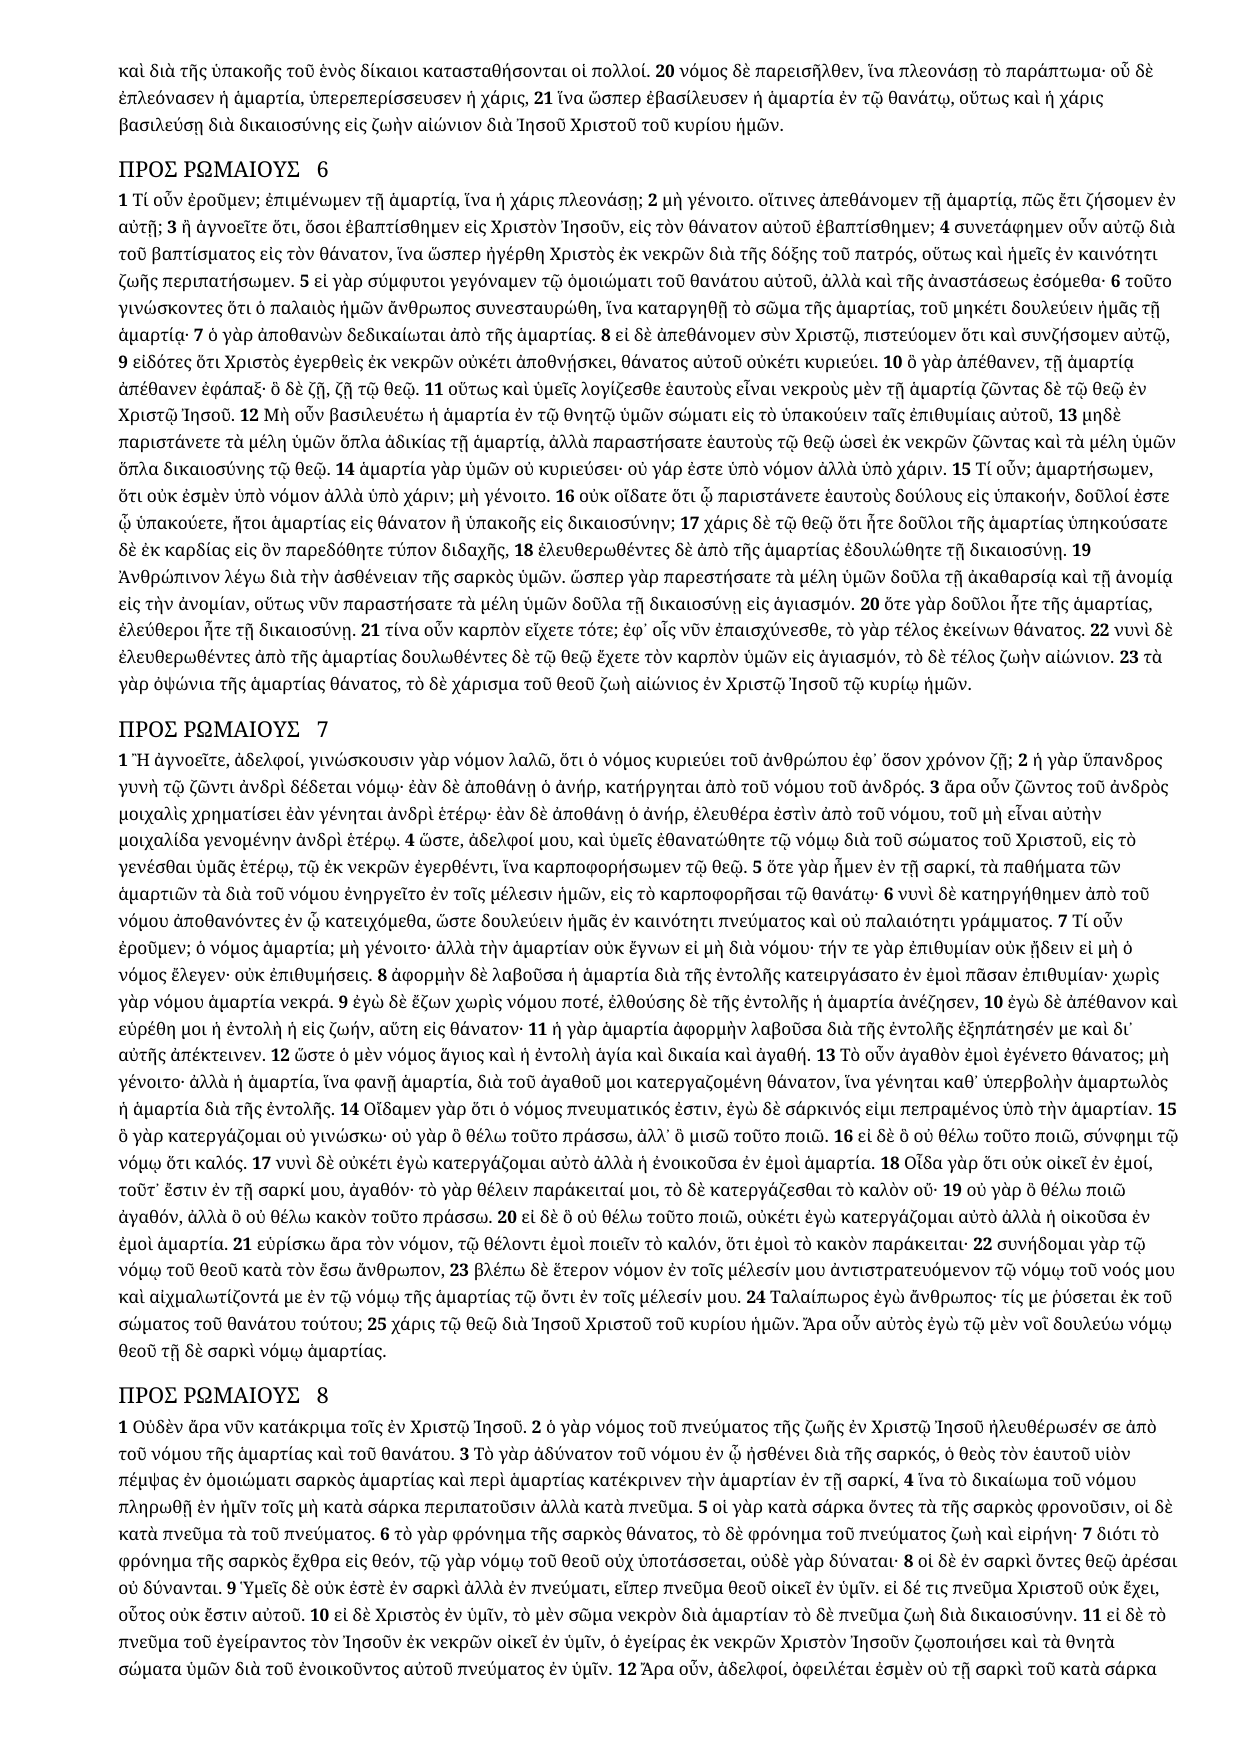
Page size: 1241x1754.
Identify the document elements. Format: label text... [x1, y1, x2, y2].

text 1 Τί οὖν ἐροῦμεν; ἐπιμένωμεν τῇ ἁμαρτίᾳ, ἵνα ἡ χάρις πλεονάσῃ; 2 μὴ γένοιτο. οἵτινες ἀπεθάνομεν τῇ ἁμαρτίᾳ, πῶς ἔτι ζήσομεν ἐν αὐτῇ; 3 ἢ ἀγνοεῖτε ὅτι, ὅσοι ἐβαπτίσθημεν εἰς Χριστὸν Ἰησοῦν, εἰς τὸν θάνατον αὐτοῦ ἐβαπτίσθημεν; 4 συνετάφημεν οὖν αὐτῷ διὰ τοῦ βαπτίσματος εἰς τὸν θάνατον, ἵνα ὥσπερ ἠγέρθη Χριστὸς ἐκ νεκρῶν διὰ τῆς δόξης τοῦ πατρός, οὕτως καὶ ἡμεῖς ἐν καινότητι ζωῆς περιπατήσωμεν. 5 εἰ γὰρ σύμφυτοι γεγόναμεν τῷ ὁμοιώματι τοῦ θανάτου αὐτοῦ, ἀλλὰ καὶ τῆς ἀναστάσεως ἐσόμεθα· 6 τοῦτο γινώσκοντες ὅτι ὁ παλαιὸς ἡμῶν ἄνθρωπος συνεσταυρώθη, ἵνα καταργηθῇ τὸ σῶμα τῆς ἁμαρτίας, τοῦ μηκέτι δουλεύειν ἡμᾶς τῇ ἁμαρτίᾳ· 7 ὁ γὰρ ἀποθανὼν δεδικαίωται ἀπὸ τῆς ἁμαρτίας. 8 εἰ δὲ ἀπεθάνομεν σὺν Χριστῷ, πιστεύομεν ὅτι καὶ συνζήσομεν αὐτῷ, 9 εἰδότες ὅτι Χριστὸς ἐγερθεὶς ἐκ νεκρῶν οὐκέτι ἀποθνῄσκει, θάνατος αὐτοῦ οὐκέτι κυριεύει. 10 ὃ γὰρ ἀπέθανεν, τῇ ἁμαρτίᾳ ἀπέθανεν ἐφάπαξ· ὃ δὲ ζῇ, ζῇ τῷ θεῷ. 11 οὕτως καὶ ὑμεῖς λογίζεσθε ἑαυτοὺς εἶναι νεκροὺς μὲν τῇ ἁμαρτίᾳ ζῶντας δὲ τῷ θεῷ ἐν Χριστῷ Ἰησοῦ. 12 Μὴ οὖν βασιλευέτω ἡ ἁμαρτία ἐν τῷ θνητῷ ὑμῶν σώματι εἰς τὸ ὑπακούειν ταῖς ἐπιθυμίαις αὐτοῦ, 13 μηδὲ παριστάνετε τὰ μέλη ὑμῶν ὅπλα ἀδικίας τῇ ἁμαρτίᾳ, ἀλλὰ παραστήσατε ἑαυτοὺς τῷ θεῷ ὡσεὶ ἐκ νεκρῶν ζῶντας καὶ τὰ μέλη ὑμῶν ὅπλα δικαιοσύνης τῷ θεῷ. 14 ἁμαρτία γὰρ ὑμῶν οὐ κυριεύσει· οὐ γάρ ἐστε ὑπὸ νόμον ἀλλὰ ὑπὸ χάριν. 15 Τί οὖν; ἁμαρτήσωμεν, ὅτι οὐκ ἐσμὲν ὑπὸ νόμον ἀλλὰ ὑπὸ χάριν; μὴ γένοιτο. 16 οὐκ οἴδατε ὅτι ᾧ παριστάνετε ἑαυτοὺς δούλους εἰς ὑπακοήν, δοῦλοί ἐστε ᾧ ὑπακούετε, ἤτοι ἁμαρτίας εἰς θάνατον ἢ ὑπακοῆς εἰς δικαιοσύνην; 17 χάρις δὲ τῷ θεῷ ὅτι ἦτε δοῦλοι τῆς ἁμαρτίας ὑπηκούσατε δὲ ἐκ καρδίας εἰς ὃν παρεδόθητε τύπον διδαχῆς, 18 ἐλευθερωθέντες δὲ ἀπὸ τῆς ἁμαρτίας ἐδουλώθητε τῇ δικαιοσύνῃ. 19 Ἀνθρώπινον λέγω διὰ τὴν ἀσθένειαν τῆς σαρκὸς ὑμῶν. ὥσπερ γὰρ παρεστήσατε τὰ μέλη ὑμῶν δοῦλα τῇ ἀκαθαρσίᾳ καὶ τῇ ἀνομίᾳ εἰς τὴν ἀνομίαν, οὕτως νῦν παραστήσατε τὰ μέλη ὑμῶν δοῦλα τῇ δικαιοσύνῃ εἰς ἁγιασμόν. 20 ὅτε γὰρ δοῦλοι ἦτε τῆς ἁμαρτίας, ἐλεύθεροι ἦτε τῇ δικαιοσύνῃ. 21 τίνα οὖν καρπὸν εἴχετε τότε; ἐφ᾽ οἷς νῦν ἐπαισχύνεσθε, τὸ γὰρ τέλος ἐκείνων θάνατος. 22 νυνὶ δὲ ἐλευθερωθέντες ἀπὸ τῆς ἁμαρτίας δουλωθέντες δὲ τῷ θεῷ ἔχετε τὸν καρπὸν ὑμῶν εἰς ἁγιασμόν, τὸ δὲ τέλος ζωὴν αἰώνιον. 23 τὰ γὰρ ὀψώνια τῆς ἁμαρτίας θάνατος, τὸ δὲ χάρισμα τοῦ θεοῦ ζωὴ αἰώνιος ἐν Χριστῷ Ἰησοῦ τῷ κυρίῳ ἡμῶν. [118, 188, 1181, 696]
text 1 Οὐδὲν ἄρα νῦν κατάκριμα τοῖς ἐν Χριστῷ Ἰησοῦ. 2 ὁ γὰρ νόμος τοῦ πνεύματος τῆς ζωῆς ἐν Χριστῷ Ἰησοῦ ἠλευθέρωσέν σε ἀπὸ τοῦ νόμου τῆς ἁμαρτίας καὶ τοῦ θανάτου. 3 Τὸ γὰρ ἀδύνατον τοῦ νόμου ἐν ᾧ ἠσθένει διὰ τῆς σαρκός, ὁ θεὸς τὸν ἑαυτοῦ υἱὸν πέμψας ἐν ὁμοιώματι σαρκὸς ἁμαρτίας καὶ περὶ ἁμαρτίας κατέκρινεν τὴν ἁμαρτίαν ἐν τῇ σαρκί, 4 ἵνα τὸ δικαίωμα τοῦ νόμου πληρωθῇ ἐν ἡμῖν τοῖς μὴ κατὰ σάρκα περιπατοῦσιν ἀλλὰ κατὰ πνεῦμα. 5 οἱ γὰρ κατὰ σάρκα ὄντες τὰ τῆς σαρκὸς φρονοῦσιν, οἱ δὲ κατὰ πνεῦμα τὰ τοῦ πνεύματος. 6 τὸ γὰρ φρόνημα τῆς σαρκὸς θάνατος, τὸ δὲ φρόνημα τοῦ πνεύματος ζωὴ καὶ εἰρήνη· 7 διότι τὸ φρόνημα τῆς σαρκὸς ἔχθρα εἰς θεόν, τῷ γὰρ νόμῳ τοῦ θεοῦ οὐχ ὑποτάσσεται, οὐδὲ γὰρ δύναται· 8 οἱ δὲ ἐν σαρκὶ ὄντες θεῷ ἀρέσαι οὐ δύνανται. 9 Ὑμεῖς δὲ οὐκ ἐστὲ ἐν σαρκὶ ἀλλὰ ἐν πνεύματι, εἴπερ πνεῦμα θεοῦ οἰκεῖ ἐν ὑμῖν. εἰ δέ τις πνεῦμα Χριστοῦ οὐκ ἔχει, οὗτος οὐκ ἔστιν αὐτοῦ. 10 εἰ δὲ Χριστὸς ἐν ὑμῖν, τὸ μὲν σῶμα νεκρὸν διὰ ἁμαρτίαν τὸ δὲ πνεῦμα ζωὴ διὰ δικαιοσύνην. 11 εἰ δὲ τὸ πνεῦμα τοῦ ἐγείραντος τὸν Ἰησοῦν ἐκ νεκρῶν οἰκεῖ ἐν ὑμῖν, ὁ ἐγείρας ἐκ νεκρῶν Χριστὸν Ἰησοῦν ζῳοποιήσει καὶ τὰ θνητὰ σώματα ὑμῶν διὰ τοῦ ἐνοικοῦντος αὐτοῦ πνεύματος ἐν ὑμῖν. 12 Ἄρα οὖν, ἀδελφοί, ὀφειλέται ἐσμὲν οὐ τῇ σαρκὶ τοῦ κατὰ σάρκα [118, 1415, 1181, 1680]
text καὶ διὰ τῆς ὑπακοῆς τοῦ ἑνὸς δίκαιοι κατασταθήσονται οἱ πολλοί. 20 νόμος δὲ παρεισῆλθεν, ἵνα πλεονάσῃ τὸ παράπτωμα· οὗ δὲ ἐπλεόνασεν ἡ ἁμαρτία, ὑπερεπερίσσευσεν ἡ χάρις, 21 ἵνα ὥσπερ ἐβασίλευσεν ἡ ἁμαρτία ἐν τῷ θανάτῳ, οὕτως καὶ ἡ χάρις βασιλεύσῃ διὰ δικαιοσύνης εἰς ζωὴν αἰώνιον διὰ Ἰησοῦ Χριστοῦ τοῦ κυρίου ἡμῶν. [118, 59, 1181, 136]
text ΠΡΟΣ ΡΩΜΑΙΟΥΣ 8 [118, 1381, 1181, 1410]
text ΠΡΟΣ ΡΩΜΑΙΟΥΣ 7 [118, 714, 1181, 743]
text 1 Ἢ ἀγνοεῖτε, ἀδελφοί, γινώσκουσιν γὰρ νόμον λαλῶ, ὅτι ὁ νόμος κυριεύει τοῦ ἀνθρώπου ἐφ᾽ ὅσον χρόνον ζῇ; 2 ἡ γὰρ ὕπανδρος γυνὴ τῷ ζῶντι ἀνδρὶ δέδεται νόμῳ· ἐὰν δὲ ἀποθάνῃ ὁ ἀνήρ, κατήργηται ἀπὸ τοῦ νόμου τοῦ ἀνδρός. 3 ἄρα οὖν ζῶντος τοῦ ἀνδρὸς μοιχαλὶς χρηματίσει ἐὰν γένηται ἀνδρὶ ἑτέρῳ· ἐὰν δὲ ἀποθάνῃ ὁ ἀνήρ, ἐλευθέρα ἐστὶν ἀπὸ τοῦ νόμου, τοῦ μὴ εἶναι αὐτὴν μοιχαλίδα γενομένην ἀνδρὶ ἑτέρῳ. 4 ὥστε, ἀδελφοί μου, καὶ ὑμεῖς ἐθανατώθητε τῷ νόμῳ διὰ τοῦ σώματος τοῦ Χριστοῦ, εἰς τὸ γενέσθαι ὑμᾶς ἑτέρῳ, τῷ ἐκ νεκρῶν ἐγερθέντι, ἵνα καρποφορήσωμεν τῷ θεῷ. 5 ὅτε γὰρ ἦμεν ἐν τῇ σαρκί, τὰ παθήματα τῶν ἁμαρτιῶν τὰ διὰ τοῦ νόμου ἐνηργεῖτο ἐν τοῖς μέλεσιν ἡμῶν, εἰς τὸ καρποφορῆσαι τῷ θανάτῳ· 6 νυνὶ δὲ κατηργήθημεν ἀπὸ τοῦ νόμου ἀποθανόντες ἐν ᾧ κατειχόμεθα, ὥστε δουλεύειν ἡμᾶς ἐν καινότητι πνεύματος καὶ οὐ παλαιότητι γράμματος. 7 Τί οὖν ἐροῦμεν; ὁ νόμος ἁμαρτία; μὴ γένοιτο· ἀλλὰ τὴν ἁμαρτίαν οὐκ ἔγνων εἰ μὴ διὰ νόμου· τήν τε γὰρ ἐπιθυμίαν οὐκ ᾔδειν εἰ μὴ ὁ νόμος ἔλεγεν· οὐκ ἐπιθυμήσεις. 8 ἀφορμὴν δὲ λαβοῦσα ἡ ἁμαρτία διὰ τῆς ἐντολῆς κατειργάσατο ἐν ἐμοὶ πᾶσαν ἐπιθυμίαν· χωρὶς γὰρ νόμου ἁμαρτία νεκρά. 9 ἐγὼ δὲ ἔζων χωρὶς νόμου ποτέ, ἐλθούσης δὲ τῆς ἐντολῆς ἡ ἁμαρτία ἀνέζησεν, 10 ἐγὼ δὲ ἀπέθανον καὶ εὑρέθη μοι ἡ ἐντολὴ ἡ εἰς ζωήν, αὕτη εἰς θάνατον· 11 ἡ γὰρ ἁμαρτία ἀφορμὴν λαβοῦσα διὰ τῆς ἐντολῆς ἐξηπάτησέν με καὶ δι᾽ αὐτῆς ἀπέκτεινεν. 12 ὥστε ὁ μὲν νόμος ἅγιος καὶ ἡ ἐντολὴ ἁγία καὶ δικαία καὶ ἀγαθή. 13 Τὸ οὖν ἀγαθὸν ἐμοὶ ἐγένετο θάνατος; μὴ γένοιτο· ἀλλὰ ἡ ἁμαρτία, ἵνα φανῇ ἁμαρτία, διὰ τοῦ ἀγαθοῦ μοι κατεργαζομένη θάνατον, ἵνα γένηται καθ᾽ ὑπερβολὴν ἁμαρτωλὸς ἡ ἁμαρτία διὰ τῆς ἐντολῆς. 14 Οἴδαμεν γὰρ ὅτι ὁ νόμος πνευματικός ἐστιν, ἐγὼ δὲ σάρκινός εἰμι πεπραμένος ὑπὸ τὴν ἁμαρτίαν. 15 ὃ γὰρ κατεργάζομαι οὐ γινώσκω· οὐ γὰρ ὃ θέλω τοῦτο πράσσω, ἀλλ᾽ ὃ μισῶ τοῦτο ποιῶ. 16 εἰ δὲ ὃ οὐ θέλω τοῦτο ποιῶ, σύνφημι τῷ νόμῳ ὅτι καλός. 17 νυνὶ δὲ οὐκέτι ἐγὼ κατεργάζομαι αὐτὸ ἀλλὰ ἡ ἐνοικοῦσα ἐν ἐμοὶ ἁμαρτία. 18 Οἶδα γὰρ ὅτι οὐκ οἰκεῖ ἐν ἐμοί, τοῦτ᾽ ἔστιν ἐν τῇ σαρκί μου, ἀγαθόν· τὸ γὰρ θέλειν παράκειταί μοι, τὸ δὲ κατεργάζεσθαι τὸ καλὸν οὔ· 19 οὐ γὰρ ὃ θέλω ποιῶ ἀγαθόν, ἀλλὰ ὃ οὐ θέλω κακὸν τοῦτο πράσσω. 20 εἰ δὲ ὃ οὐ θέλω τοῦτο ποιῶ, οὐκέτι ἐγὼ κατεργάζομαι αὐτὸ ἀλλὰ ἡ οἰκοῦσα ἐν ἐμοὶ ἁμαρτία. 21 εὑρίσκω ἄρα τὸν νόμον, τῷ θέλοντι ἐμοὶ ποιεῖν τὸ καλόν, ὅτι ἐμοὶ τὸ κακὸν παράκειται· 22 συνήδομαι γὰρ τῷ νόμῳ τοῦ θεοῦ κατὰ τὸν ἔσω ἄνθρωπον, 23 βλέπω δὲ ἕτερον νόμον ἐν τοῖς μέλεσίν μου ἀντιστρατευόμενον τῷ νόμῳ τοῦ νοός μου καὶ αἰχμαλωτίζοντά με ἐν τῷ νόμῳ τῆς ἁμαρτίας τῷ ὄντι ἐν τοῖς μέλεσίν μου. 24 Ταλαίπωρος ἐγὼ ἄνθρωπος· τίς με ῥύσεται ἐκ τοῦ σώματος τοῦ θανάτου τούτου; 25 χάρις τῷ θεῷ διὰ Ἰησοῦ Χριστοῦ τοῦ κυρίου ἡμῶν. Ἄρα οὖν αὐτὸς ἐγὼ τῷ μὲν νοῒ δουλεύω νόμῳ θεοῦ τῇ δὲ σαρκὶ νόμῳ ἁμαρτίας. [118, 748, 1181, 1362]
text ΠΡΟΣ ΡΩΜΑΙΟΥΣ 6 [118, 154, 1181, 184]
